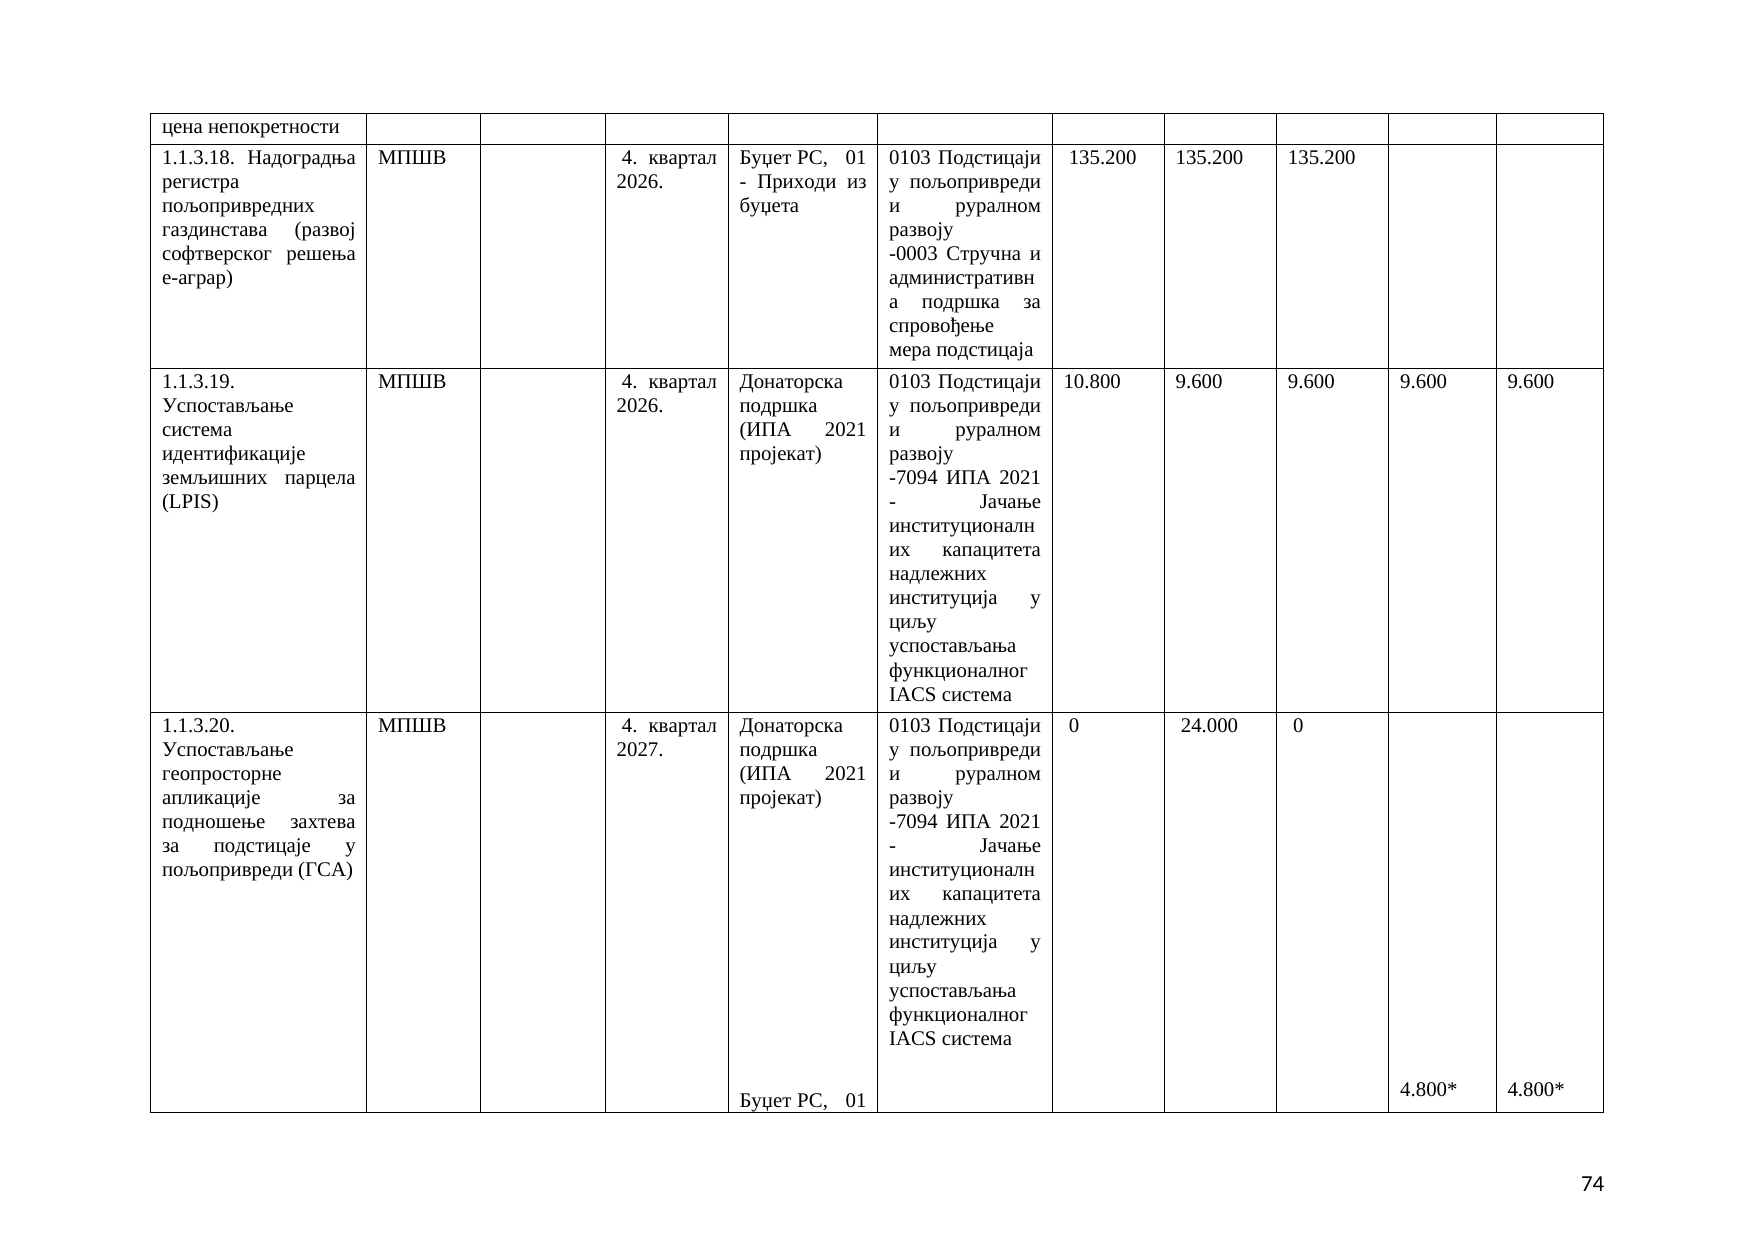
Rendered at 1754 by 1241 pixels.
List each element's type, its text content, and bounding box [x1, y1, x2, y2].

table_cell Донаторска подршка (ИПА 2021 пројекат) Буџет РС, 01 [729, 713, 877, 1112]
table_cell [878, 114, 1052, 144]
table_cell [367, 114, 480, 144]
table_cell 9.600 [1165, 369, 1276, 712]
table_cell Буџет РС, 01 - Приходи из буџета [729, 145, 877, 368]
table_cell 1.1.3.19. Успостављање система идентификације земљишних парцела (LPIS) [151, 369, 366, 712]
table_cell 4. квартал 2026. [606, 369, 728, 712]
table_cell МПШВ [367, 369, 480, 712]
table_cell 135.200 [1165, 145, 1276, 368]
table_cell 10.800 [1053, 369, 1164, 712]
table_cell 4. квартал 2027. [606, 713, 728, 1112]
table_cell 0103 Подстицаји у пољопривреди и руралном развоју -7094 ИПА 2021 - Јачање институционалних капацитета надлежних институција у циљу успостављања функционалног IACS система [878, 713, 1052, 1112]
table_cell [729, 114, 877, 144]
table_cell [1389, 114, 1496, 144]
table_cell Донаторска подршка (ИПА 2021 пројекат) [729, 369, 877, 712]
table_cell 24.000 [1165, 713, 1276, 1112]
table_cell 135.200 [1053, 145, 1164, 368]
table_cell 4.800* [1497, 713, 1603, 1112]
table_cell 1.1.3.18. Надоградња регистра пољопривредних газдинстава (развој софтверског решења е-аграр) [151, 145, 366, 368]
table_cell [481, 114, 605, 144]
table_cell МПШВ [367, 145, 480, 368]
table_cell 0103 Подстицаји у пољопривреди и руралном развоју -0003 Стручна и административна подршка за спровођење мера подстицаја [878, 145, 1052, 368]
table_cell 9.600 [1497, 369, 1603, 712]
table_cell [481, 713, 605, 1112]
table_cell 0103 Подстицаји у пољопривреди и руралном развоју -7094 ИПА 2021 - Јачање институционалних капацитета надлежних институција у циљу успостављања функционалног IACS система [878, 369, 1052, 712]
table_cell 0 [1277, 713, 1388, 1112]
table_cell [1053, 114, 1164, 144]
table_cell [1497, 145, 1603, 368]
table_cell [606, 114, 728, 144]
table_cell 1.1.3.20. Успостављање геопросторне апликације за подношење захтева за подстицаје у пољопривреди (ГСА) [151, 713, 366, 1112]
table_cell [1277, 114, 1388, 144]
table_cell 4. квартал 2026. [606, 145, 728, 368]
table_cell МПШВ [367, 713, 480, 1112]
table_cell [1165, 114, 1276, 144]
table_cell [1497, 114, 1603, 144]
table_cell [481, 369, 605, 712]
table_cell [481, 145, 605, 368]
table_cell 135.200 [1277, 145, 1388, 368]
table_cell 9.600 [1277, 369, 1388, 712]
table_cell [1389, 145, 1496, 368]
table_cell 9.600 [1389, 369, 1496, 712]
table_cell 4.800* [1389, 713, 1496, 1112]
table_cell 0 [1053, 713, 1164, 1112]
table_cell цена непокретности [151, 114, 366, 144]
